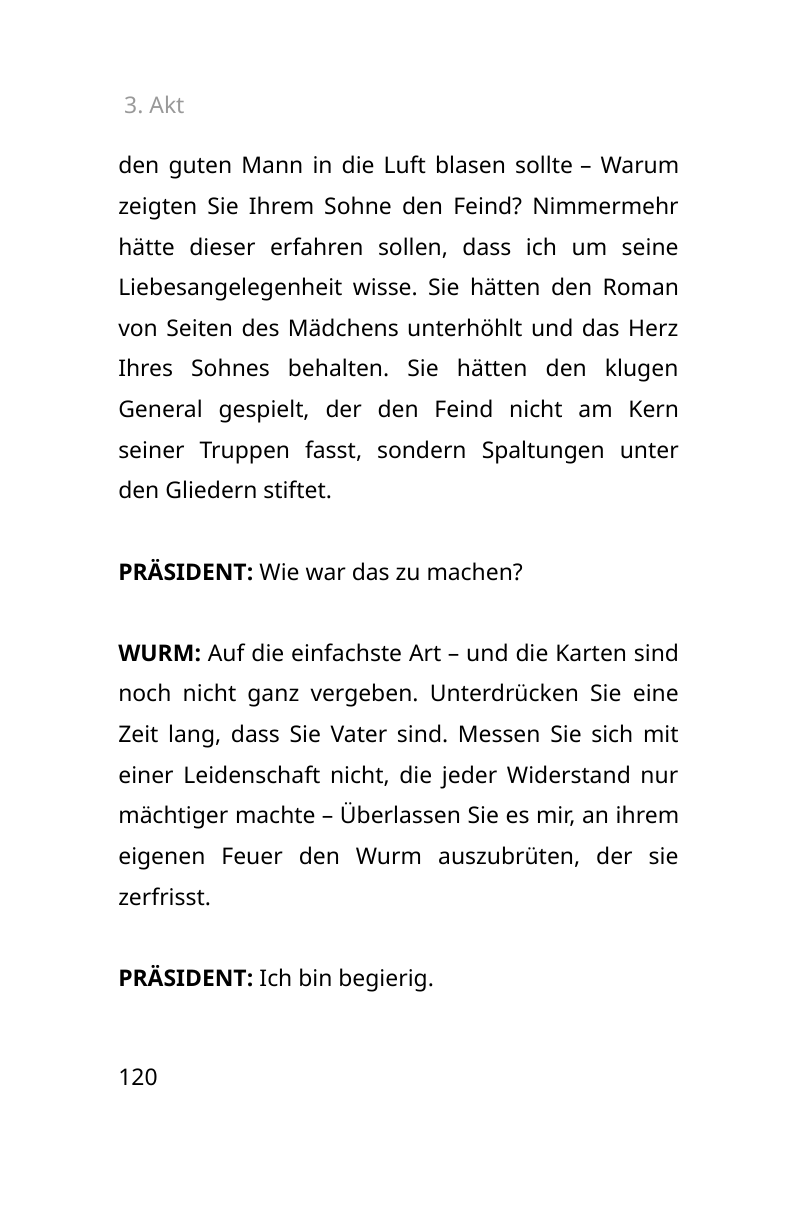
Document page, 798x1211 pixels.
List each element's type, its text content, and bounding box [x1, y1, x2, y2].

text den guten Mann in die Luft blasen sollte – Warum zeigten Sie Ihrem Sohne den Feind? Nimmermehr hätte dieser erfahren sollen, dass ich um seine Liebesangelegenheit wisse. Sie hätten den Roman von Seiten des Mädchens unterhöhlt und das Herz Ihres Sohnes behalten. Sie hätten den klugen General gespielt, der den Feind nicht am Kern seiner Truppen fasst, sondern Spaltungen unter den Gliedern stiftet. [118, 149, 679, 506]
text WURM: Auf die einfachste Art – und die Karten sind noch nicht ganz vergeben. Unterdrücken Sie eine Zeit lang, dass Sie Vater sind. Messen Sie sich mit einer Leidenschaft nicht, die jeder Widerstand nur mächtiger machte – Überlassen Sie es mir, an ihrem eigenen Feuer den Wurm auszubrüten, der sie zerfrisst. [118, 608, 679, 912]
text PRÄSIDENT: Ich bin begierig. [118, 933, 679, 993]
text PRÄSIDENT: Wie war das zu machen? [118, 527, 679, 587]
